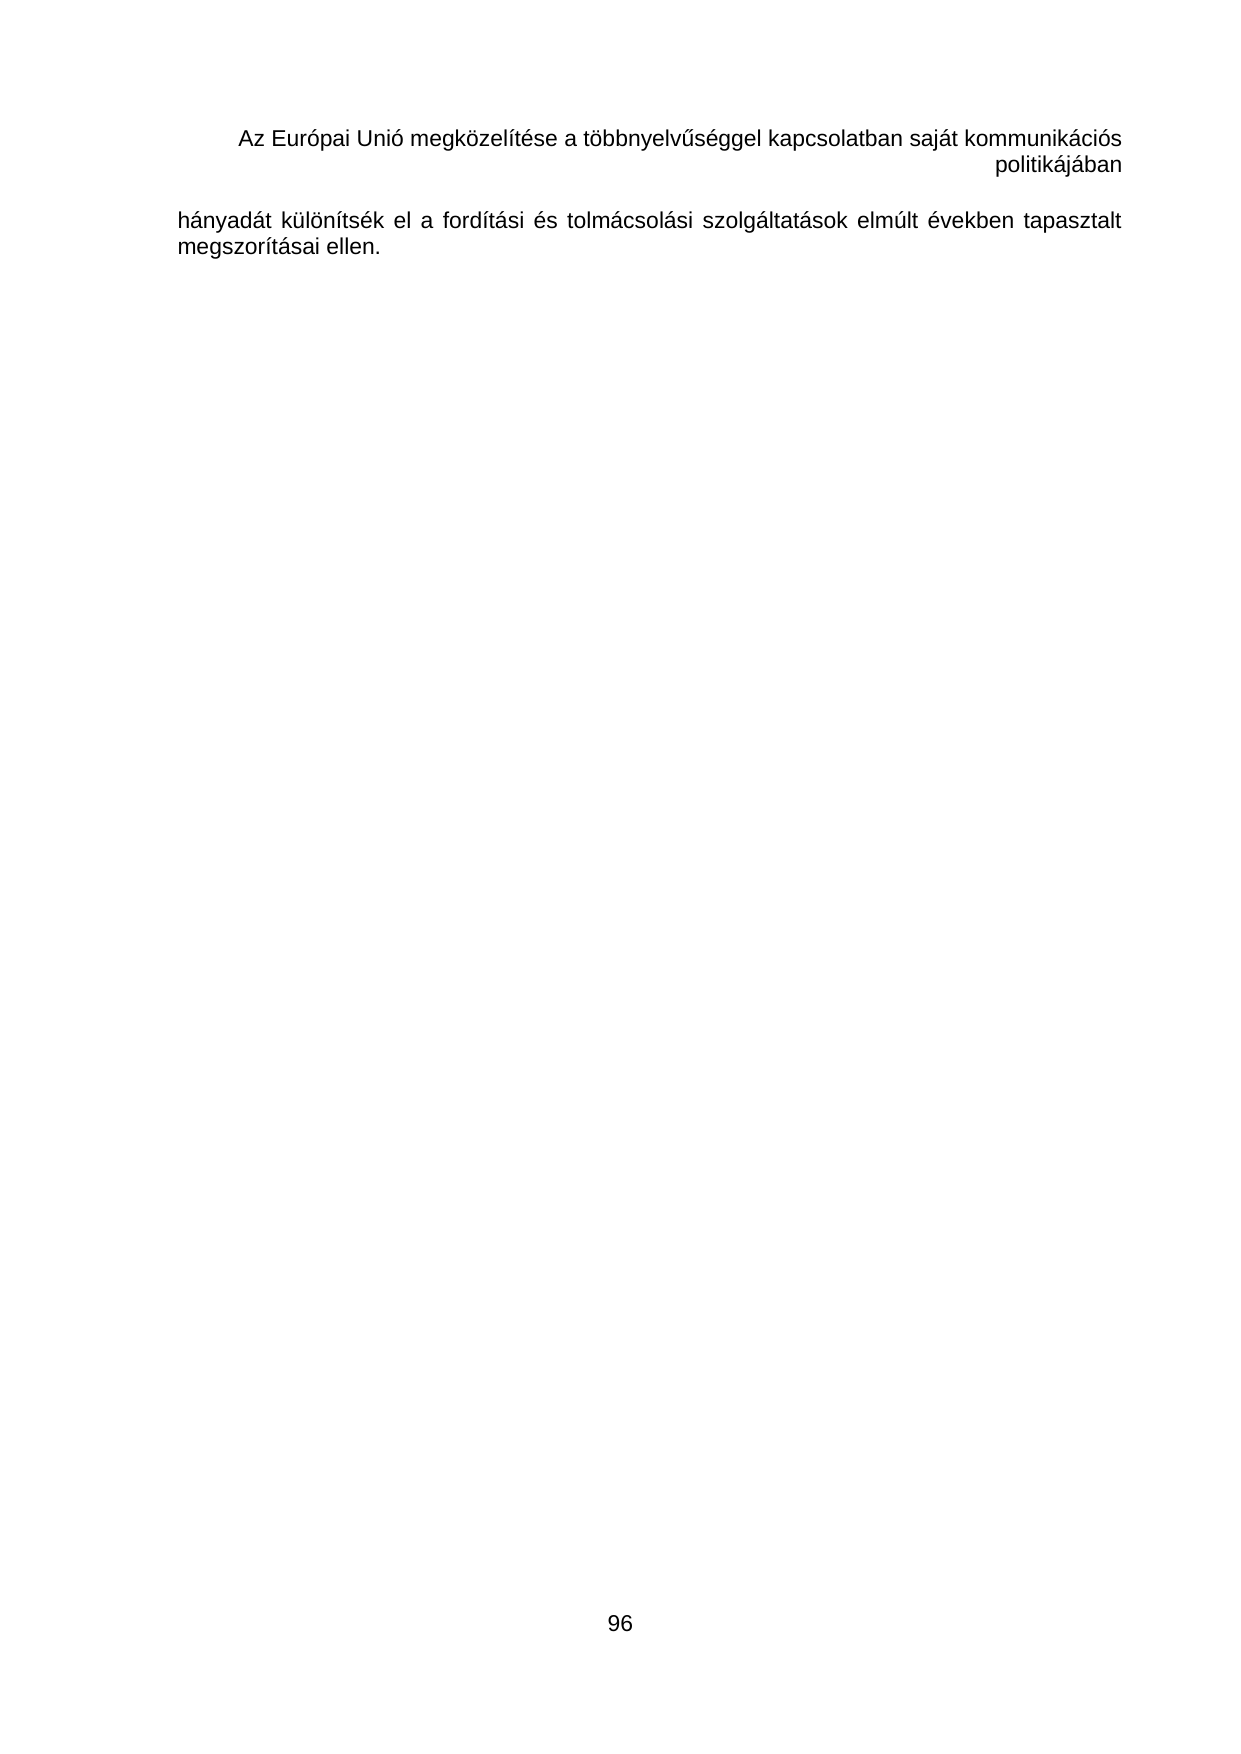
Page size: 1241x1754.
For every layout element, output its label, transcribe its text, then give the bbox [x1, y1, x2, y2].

text hányadát különítsék el a fordítási és tolmácsolási szolgáltatások elmúlt években tapasztalt megszorításai ellen. [118, 207, 1122, 259]
